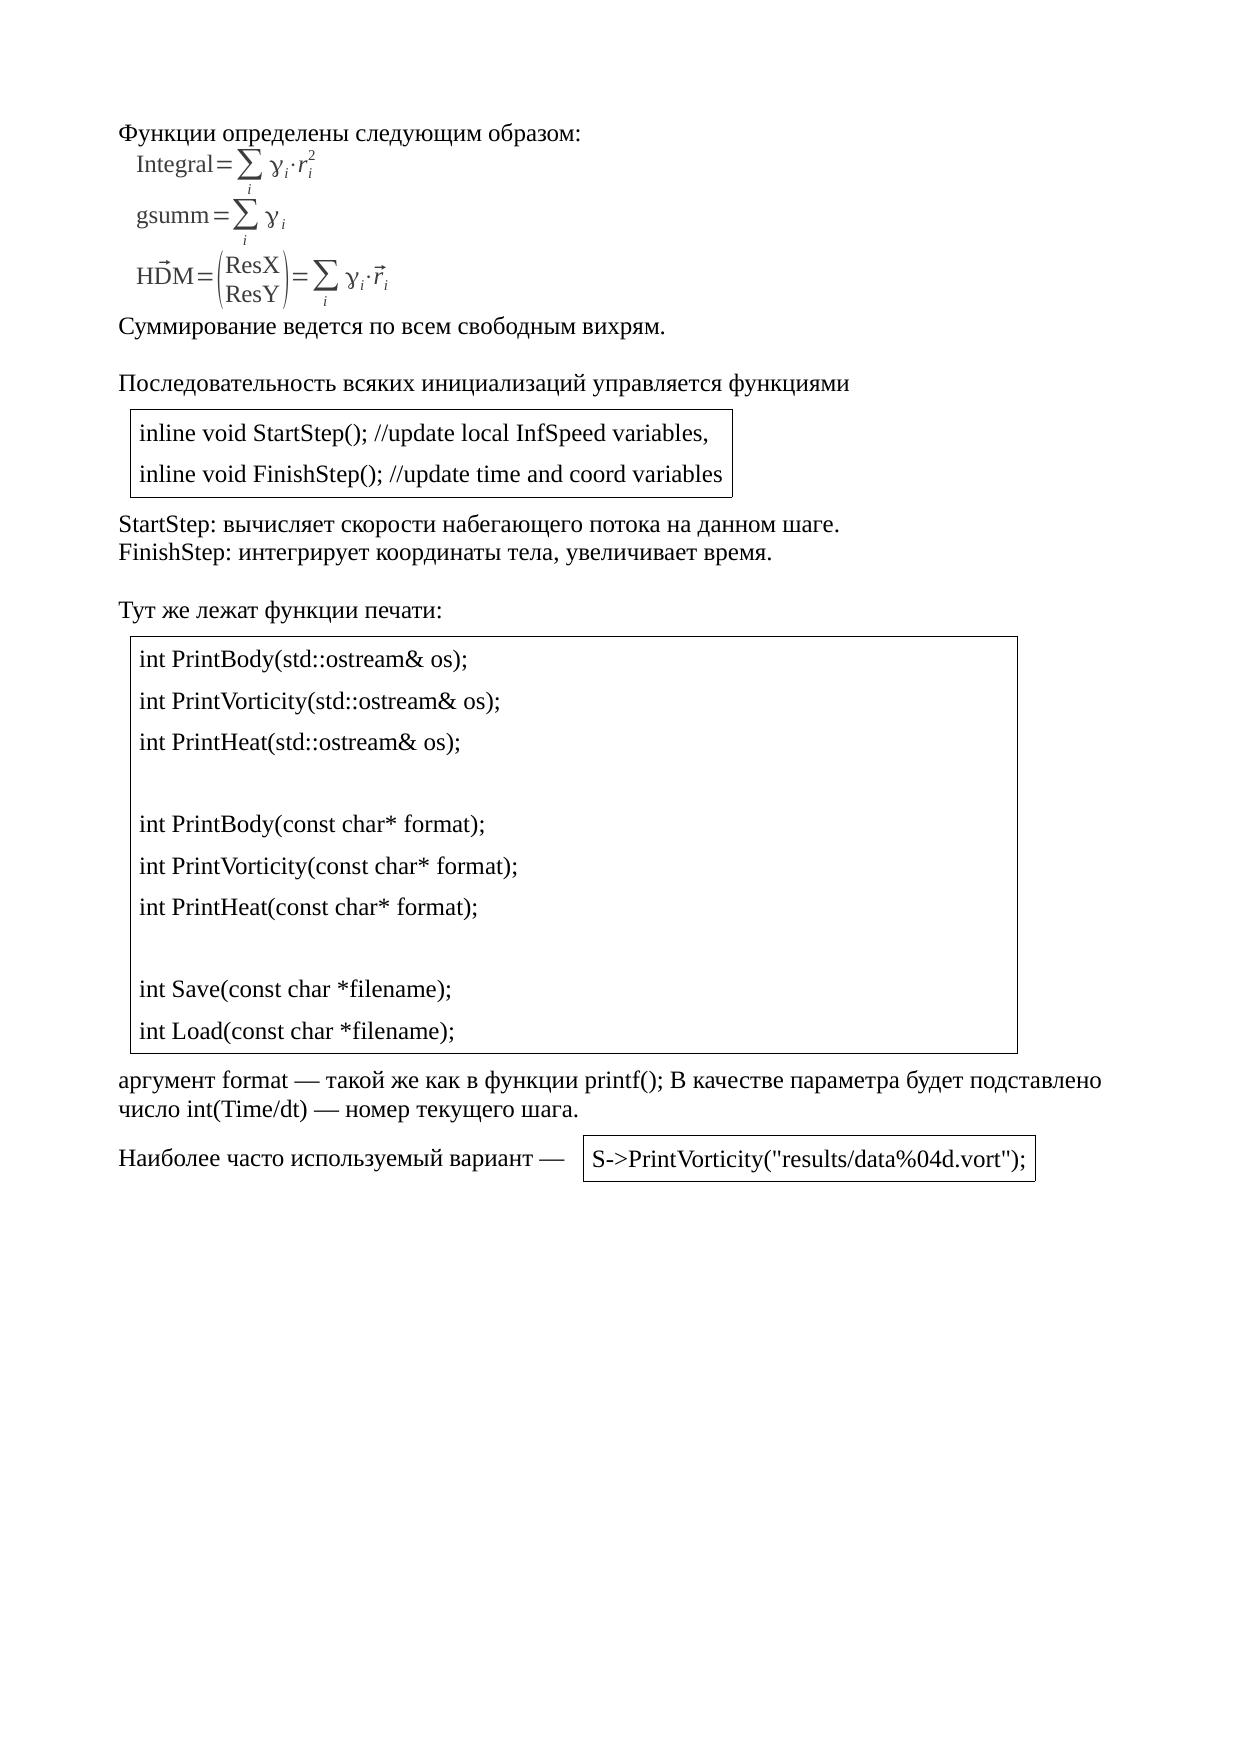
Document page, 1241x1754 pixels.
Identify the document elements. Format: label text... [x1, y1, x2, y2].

text Функции определены следующим образом: [118, 118, 1122, 147]
text int Load(const char *filename); [139, 1016, 1008, 1044]
text StartStep: вычисляет скорости набегающего потока на данном шаге. [118, 509, 1122, 537]
text int PrintHeat(const char* format); [139, 892, 1008, 921]
text int PrintHeat(std::ostream& os); [139, 727, 1008, 756]
text аргумент format — такой же как в функции printf(); В качестве параметра будет подставлено число int(Time/dt) — номер текущего шага. [118, 1065, 1122, 1123]
text FinishStep: интегрирует координаты тела, увеличивает время. [118, 537, 1122, 566]
text Тут же лежат функции печати: [118, 595, 1122, 624]
text S->PrintVorticity("results/data%04d.vort"); [592, 1144, 1026, 1172]
text int PrintVorticity(std::ostream& os); [139, 686, 1008, 714]
text int Save(const char *filename); [139, 974, 1008, 1003]
text Суммирование ведется по всем свободным вихрям. [118, 311, 1122, 339]
text int PrintBody(const char* format); [139, 809, 1008, 838]
text int PrintVorticity(const char* format); [139, 851, 1008, 879]
text inline void StartStep(); //update local InfSpeed variables, [139, 418, 723, 447]
text int PrintBody(std::ostream& os); [139, 644, 1008, 673]
text Последовательность всяких инициализаций управляется функциями [118, 368, 1122, 397]
text inline void FinishStep(); //update time and coord variables [139, 459, 723, 488]
text Наиболее часто используемый вариант — [118, 1123, 1122, 1193]
